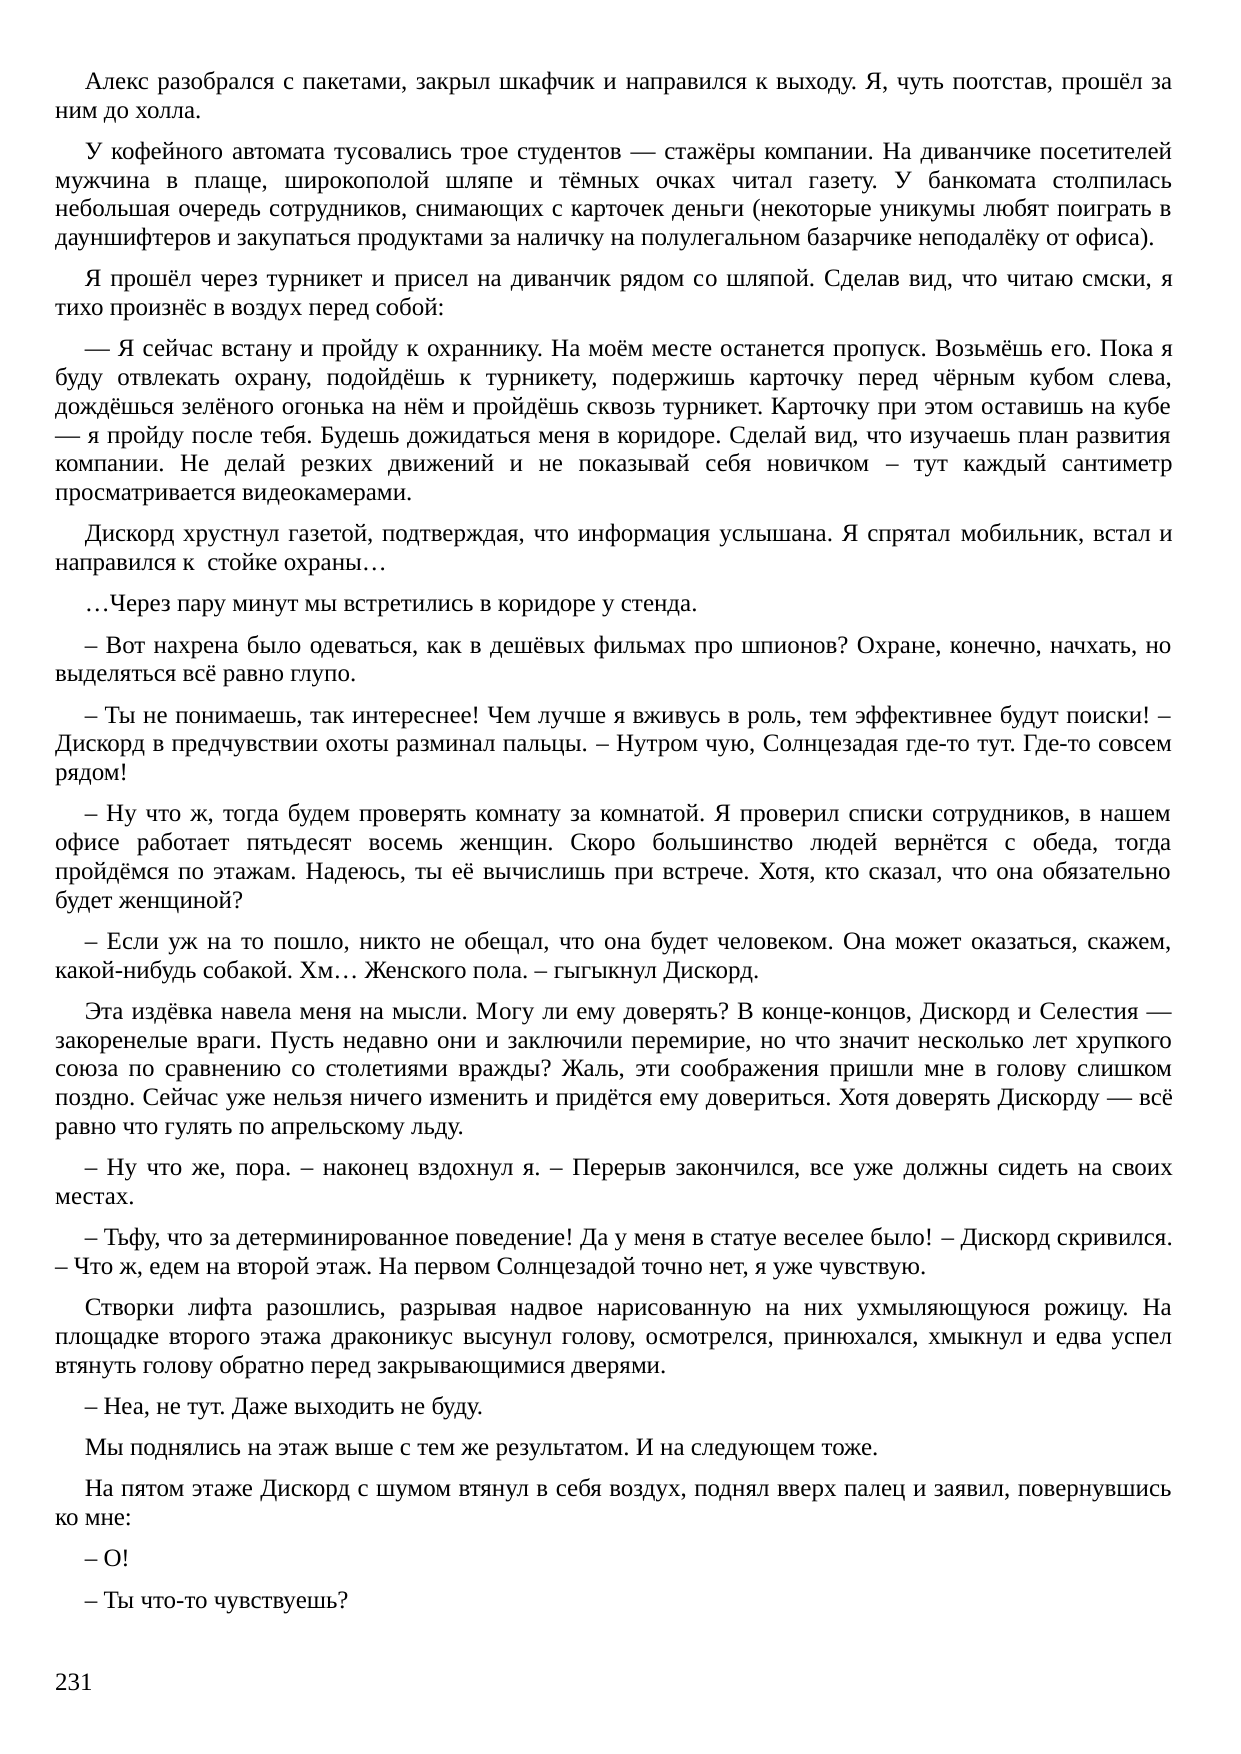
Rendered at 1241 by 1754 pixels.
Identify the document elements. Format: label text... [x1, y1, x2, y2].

text – Если уж на то пошло, никто не обещал, что она будет человеком. Она может оказаться, скажем, какой-нибудь собакой. Хм… Женского пола. – гыгыкнул Дискорд. [55, 926, 1173, 983]
text Мы поднялись на этаж выше с тем же результатом. И на следующем тоже. [55, 1432, 1173, 1461]
text – Ну что же, пора. – наконец вздохнул я. – Перерыв закончился, все уже должны сидеть на своих местах. [55, 1152, 1173, 1210]
text Я прошёл через турникет и присел на диванчик рядом со шляпой. Сделав вид, что читаю смски, я тихо произнёс в воздух перед собой: [55, 263, 1173, 321]
text — Я сейчас встану и пройду к охраннику. На моём месте останется пропуск. Возьмёшь его. Пока я буду отвлекать охрану, подойдёшь к турникету, подержишь карточку перед чёрным кубом слева, дождёшься зелёного огонька на нём и пройдёшь сквозь турникет. Карточку при этом оставишь на кубе — я пройду после тебя. Будешь дожидаться меня в коридоре. Сделай вид, что изучаешь план развития компании. Не делай резких движений и не показывай себя новичком – тут каждый сантиметр просматривается видеокамерами. [55, 333, 1173, 506]
text На пятом этаже Дискорд с шумом втянул в себя воздух, поднял вверх палец и заявил, повернувшись ко мне: [55, 1473, 1173, 1531]
text Дискорд хрустнул газетой, подтверждая, что информация услышана. Я спрятал мобильник, встал и направился к стойке охраны… [55, 518, 1173, 576]
text Створки лифта разошлись, разрывая надвое нарисованную на них ухмыляющуюся рожицу. На площадке второго этажа драконикус высунул голову, осмотрелся, принюхался, хмыкнул и едва успел втянуть голову обратно перед закрывающимися дверями. [55, 1292, 1173, 1378]
text – Тьфу, что за детерминированное поведение! Да у меня в статуе веселее было! – Дискорд скривился. – Что ж, едем на второй этаж. На первом Солнцезадой точно нет, я уже чувствую. [55, 1222, 1173, 1280]
text Эта издёвка навела меня на мысли. Могу ли ему доверять? В конце-концов, Дискорд и Селестия — закоренелые враги. Пусть недавно они и заключили перемирие, но что значит несколько лет хрупкого союза по сравнению со столетиями вражды? Жаль, эти соображения пришли мне в голову слишком поздно. Сейчас уже нельзя ничего изменить и придётся ему довериться. Хотя доверять Дискорду — всё равно что гулять по апрельскому льду. [55, 996, 1173, 1140]
text – Ты не понимаешь, так интереснее! Чем лучше я вживусь в роль, тем эффективнее будут поиски! –Дискорд в предчувствии охоты разминал пальцы. – Нутром чую, Солнцезадая где-то тут. Где-то совсем рядом! [55, 700, 1173, 786]
text – Ну что ж, тогда будем проверять комнату за комнатой. Я проверил списки сотрудников, в нашем офисе работает пятьдесят восемь женщин. Скоро большинство людей вернётся с обеда, тогда пройдёмся по этажам. Надеюсь, ты её вычислишь при встрече. Хотя, кто сказал, что она обязательно будет женщиной? [55, 798, 1173, 913]
text – О! [55, 1543, 1173, 1572]
text – Неа, не тут. Даже выходить не буду. [55, 1391, 1173, 1420]
text Алекс разобрался с пакетами, закрыл шкафчик и направился к выходу. Я, чуть поотстав, прошёл за ним до холла. [55, 66, 1173, 123]
text …Через пару минут мы встретились в коридоре у стенда. [55, 588, 1173, 617]
text – Ты что-то чувствуешь? [55, 1585, 1173, 1613]
text – Вот нахрена было одеваться, как в дешёвых фильмах про шпионов? Охране, конечно, начхать, но выделяться всё равно глупо. [55, 630, 1173, 687]
text У кофейного автомата тусовались трое студентов — стажёры компании. На диванчике посетителей мужчина в плаще, широкополой шляпе и тёмных очках читал газету. У банкомата столпилась небольшая очередь сотрудников, снимающих с карточек деньги (некоторые уникумы любят поиграть в дауншифтеров и закупаться продуктами за наличку на полулегальном базарчике неподалёку от офиса). [55, 136, 1173, 251]
